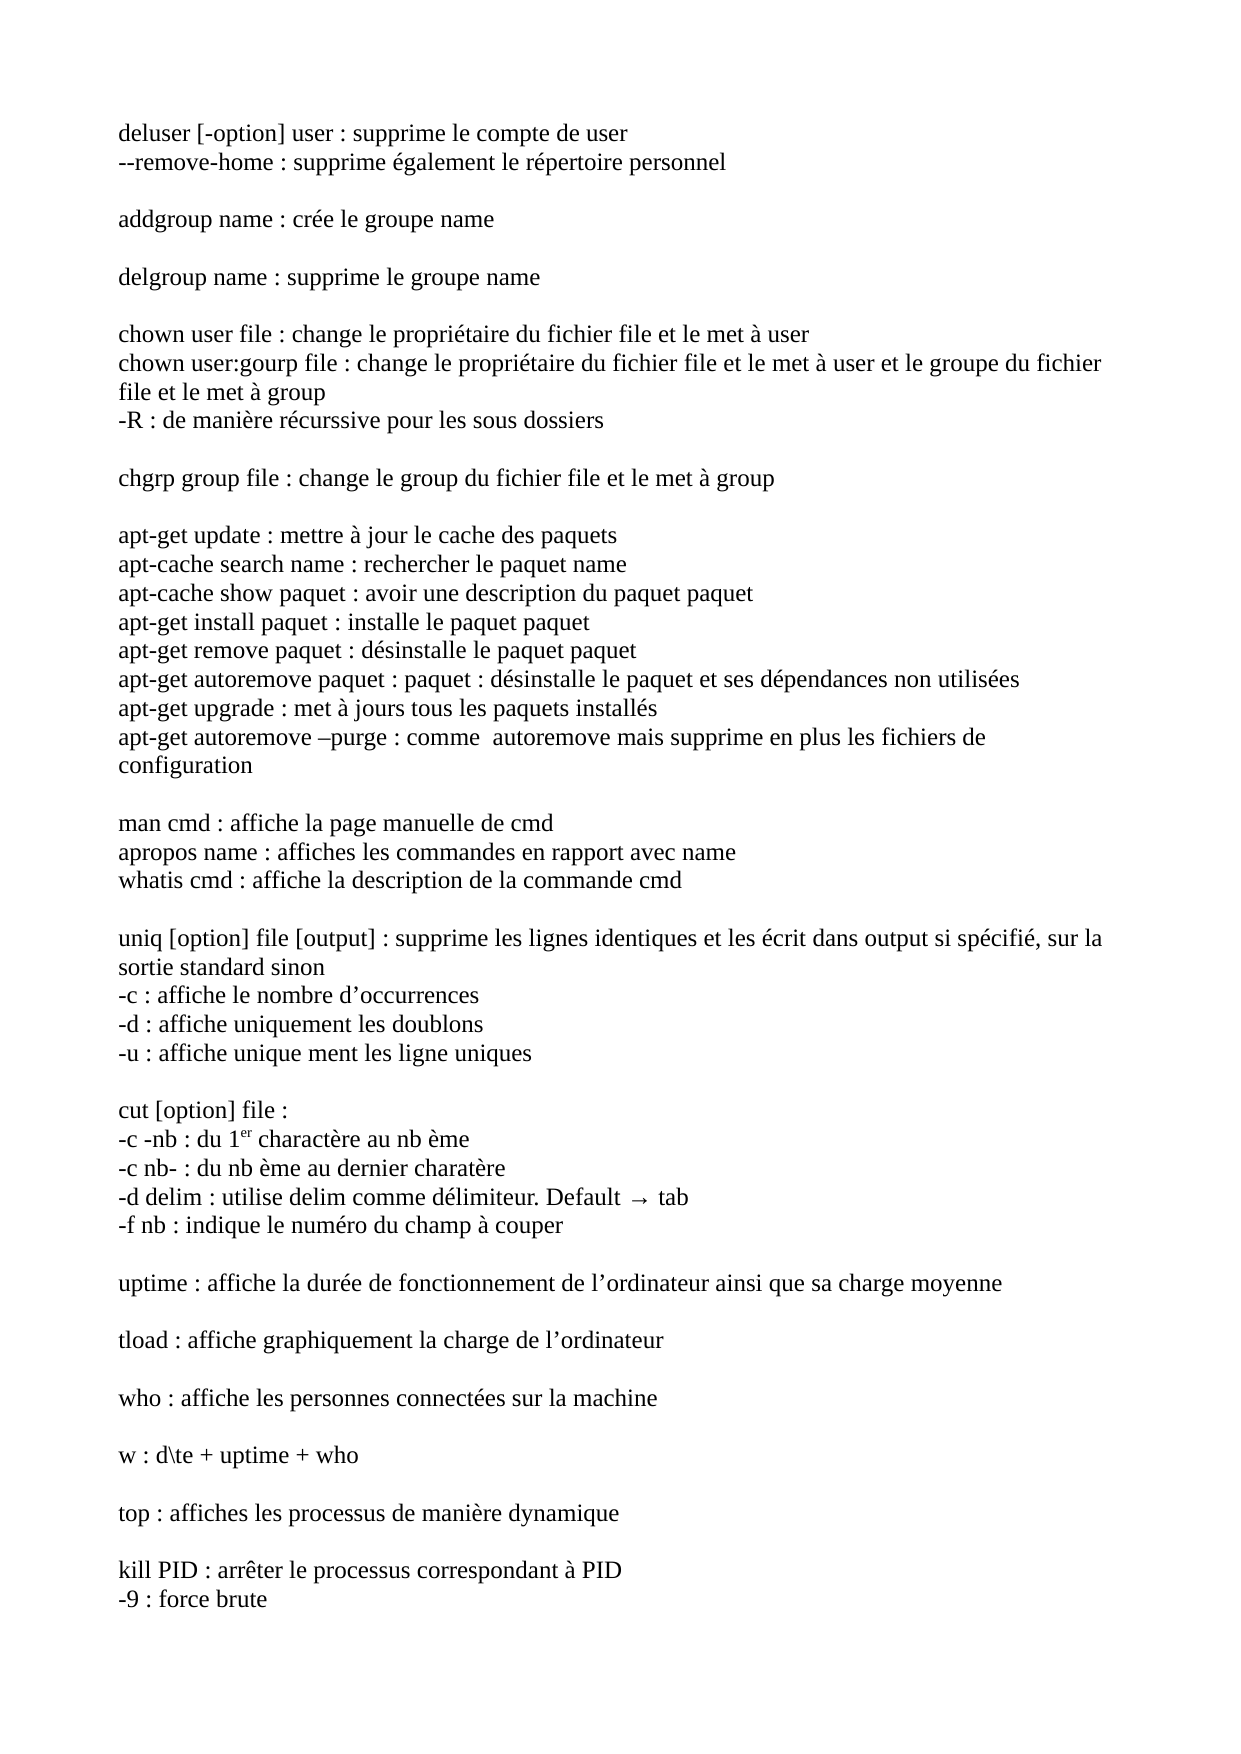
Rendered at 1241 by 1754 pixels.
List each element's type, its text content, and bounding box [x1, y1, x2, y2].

text apropos name : affiches les commandes en rapport avec name [118, 837, 1122, 866]
text addgroup name : crée le groupe name [118, 204, 1122, 233]
text apt-get remove paquet : désinstalle le paquet paquet [118, 636, 1122, 664]
text top : affiches les processus de manière dynamique [118, 1498, 1122, 1527]
text chgrp group file : change le group du fichier file et le met à group [118, 463, 1122, 492]
text apt-get autoremove paquet : paquet : désinstalle le paquet et ses dépendances non utilisées [118, 664, 1122, 693]
text whatis cmd : affiche la description de la commande cmd [118, 866, 1122, 894]
text -9 : force brute [118, 1584, 1122, 1613]
text deluser [-option] user : supprime le compte de user [118, 118, 1122, 147]
text delgroup name : supprime le groupe name [118, 262, 1122, 291]
text w : d\te + uptime + who [118, 1441, 1122, 1469]
text -R : de manière récurssive pour les sous dossiers [118, 406, 1122, 434]
text uniq [option] file [output] : supprime les lignes identiques et les écrit dans output si spécifié, sur la sortie standard sinon [118, 923, 1122, 981]
text -u : affiche unique ment les ligne uniques [118, 1038, 1122, 1067]
text apt-get autoremove –purge : comme autoremove mais supprime en plus les fichiers de configuration [118, 722, 1122, 779]
text chown user file : change le propriétaire du fichier file et le met à user [118, 319, 1122, 348]
text -d delim : utilise delim comme délimiteur. Default → tab [118, 1182, 1122, 1211]
text chown user:gourp file : change le propriétaire du fichier file et le met à user et le groupe du fichier file et le met à group [118, 348, 1122, 406]
text -d : affiche uniquement les doublons [118, 1009, 1122, 1038]
text apt-get upgrade : met à jours tous les paquets installés [118, 693, 1122, 722]
text uptime : affiche la durée de fonctionnement de l’ordinateur ainsi que sa charge moyenne [118, 1268, 1122, 1297]
text apt-cache search name : rechercher le paquet name [118, 549, 1122, 578]
text -c nb- : du nb ème au dernier charatère [118, 1153, 1122, 1182]
text --remove-home : supprime également le répertoire personnel [118, 147, 1122, 176]
text apt-cache show paquet : avoir une description du paquet paquet [118, 578, 1122, 607]
text apt-get install paquet : installe le paquet paquet [118, 607, 1122, 636]
text -f nb : indique le numéro du champ à couper [118, 1211, 1122, 1239]
text apt-get update : mettre à jour le cache des paquets [118, 521, 1122, 549]
text man cmd : affiche la page manuelle de cmd [118, 808, 1122, 837]
text cut [option] file : [118, 1096, 1122, 1124]
text tload : affiche graphiquement la charge de l’ordinateur [118, 1326, 1122, 1354]
text kill PID : arrêter le processus correspondant à PID [118, 1556, 1122, 1584]
text -c -nb : du 1er charactère au nb ème [118, 1124, 1122, 1153]
text who : affiche les personnes connectées sur la machine [118, 1383, 1122, 1412]
text -c : affiche le nombre d’occurrences [118, 981, 1122, 1009]
